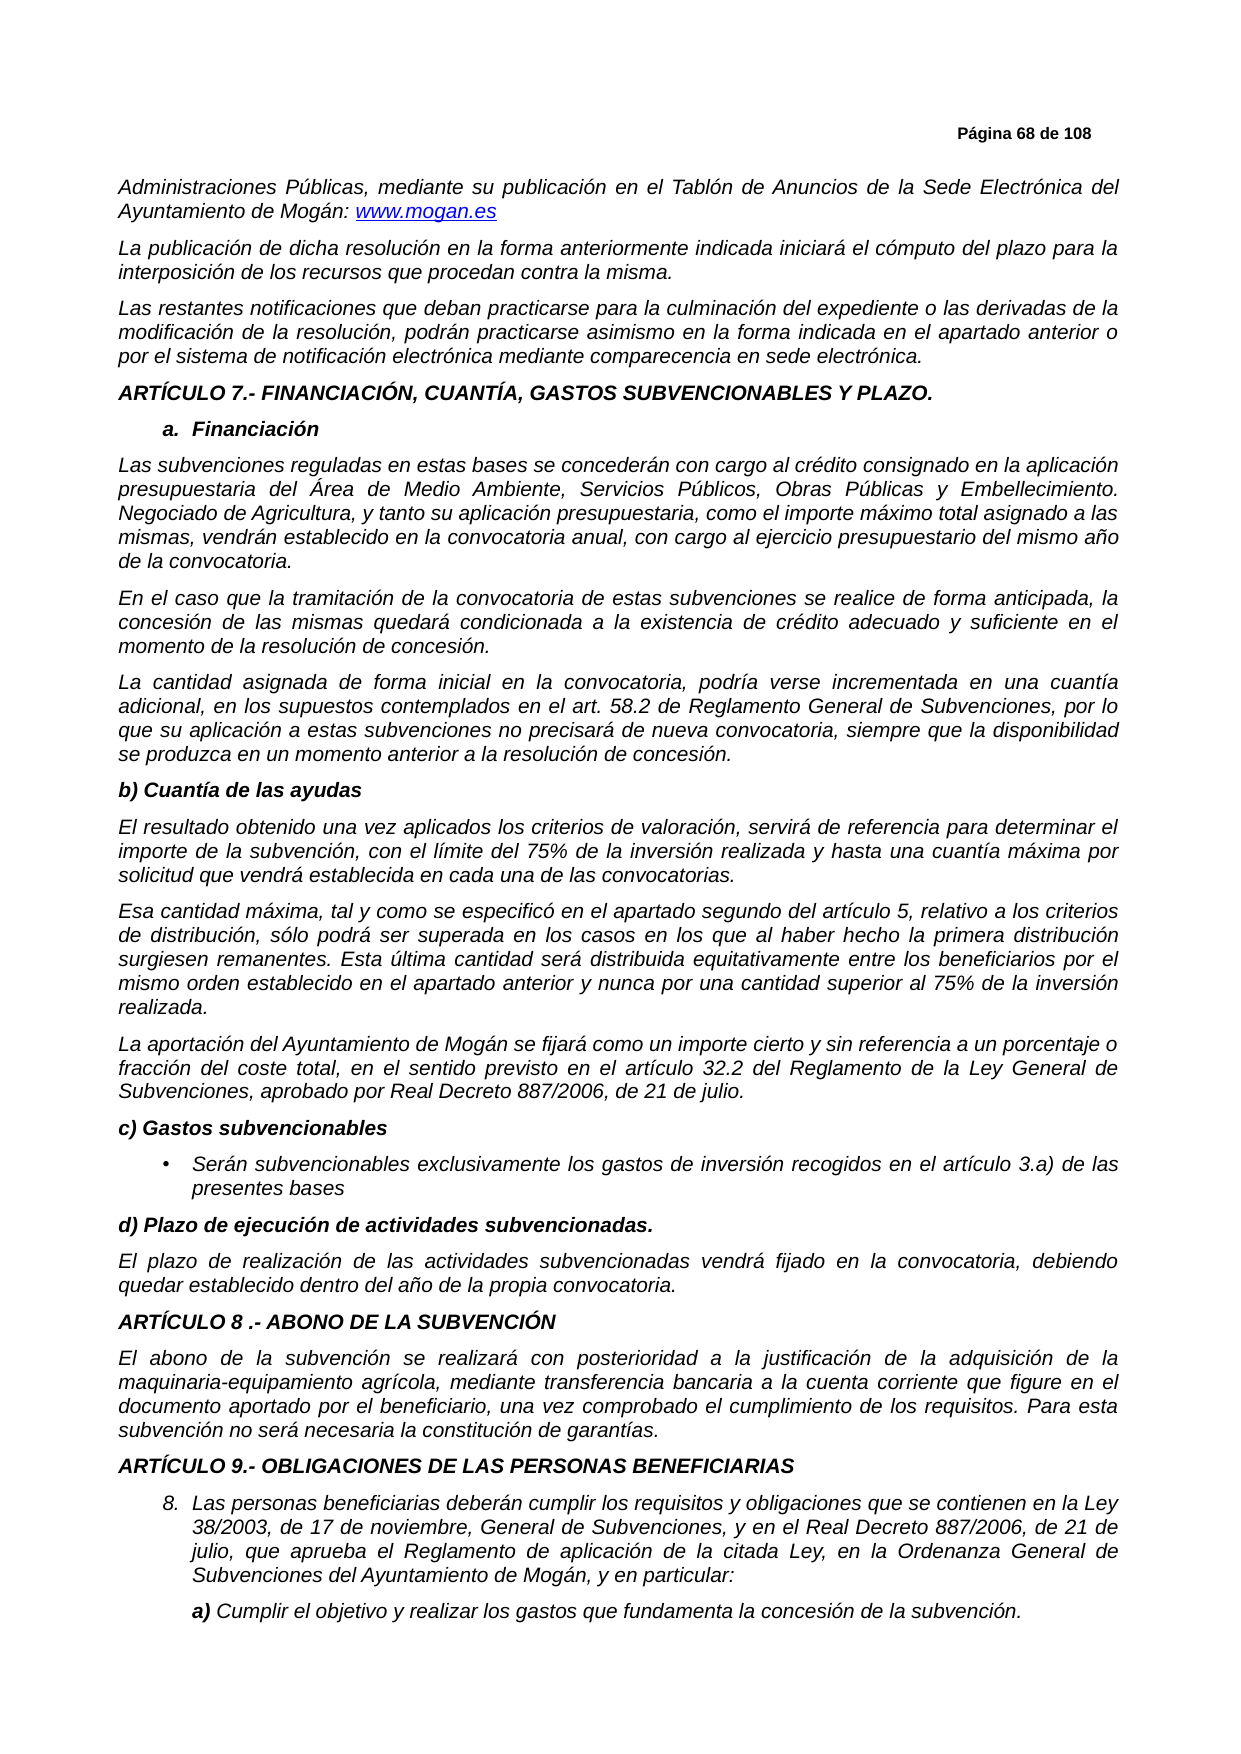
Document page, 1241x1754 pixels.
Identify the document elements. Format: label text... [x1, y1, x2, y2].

list Serán subvencionables exclusivamente los gastos de inversión recogidos en el artículo 3.a) de las presentes bases [162, 1152, 1122, 1200]
text ARTÍCULO 7.- FINANCIACIÓN, CUANTÍA, GASTOS SUBVENCIONABLES Y PLAZO. [118, 380, 1122, 404]
text El resultado obtenido una vez aplicados los criterios de valoración, servirá de referencia para determinar el importe de la subvención, con el límite del 75% de la inversión realizada y hasta una cuantía máxima por solicitud que vendrá establecida en cada una de las convocatorias. [118, 815, 1122, 887]
text ARTÍCULO 8 .- ABONO DE LA SUBVENCIÓN [118, 1309, 1122, 1333]
text Las subvenciones reguladas en estas bases se concederán con cargo al crédito consignado en la aplicación presupuestaria del Área de Medio Ambiente, Servicios Públicos, Obras Públicas y Embellecimiento. Negociado de Agricultura, y tanto su aplicación presupuestaria, como el importe máximo total asignado a las mismas, vendrán establecido en la convocatoria anual, con cargo al ejercicio presupuestario del mismo año de la convocatoria. [118, 453, 1122, 573]
text El abono de la subvención se realizará con posterioridad a la justificación de la adquisición de la maquinaria-equipamiento agrícola, mediante transferencia bancaria a la cuenta corriente que figure en el documento aportado por el beneficiario, una vez comprobado el cumplimiento de los requisitos. Para esta subvención no será necesaria la constitución de garantías. [118, 1346, 1122, 1442]
text d) Plazo de ejecución de actividades subvencionadas. [118, 1213, 1122, 1237]
list a) Cumplir el objetivo y realizar los gastos que fundamenta la concesión de la subvención. [162, 1599, 1122, 1623]
list Financiación [162, 417, 1122, 441]
text Las restantes notificaciones que deban practicarse para la culminación del expediente o las derivadas de la modificación de la resolución, podrán practicarse asimismo en la forma indicada en el apartado anterior o por el sistema de notificación electrónica mediante comparecencia en sede electrónica. [118, 296, 1122, 368]
text La aportación del Ayuntamiento de Mogán se fijará como un importe cierto y sin referencia a un porcentaje o fracción del coste total, en el sentido previsto en el artículo 32.2 del Reglamento de la Ley General de Subvenciones, aprobado por Real Decreto 887/2006, de 21 de julio. [118, 1031, 1122, 1103]
text La cantidad asignada de forma inicial en la convocatoria, podría verse incrementada en una cuantía adicional, en los supuestos contemplados en el art. 58.2 de Reglamento General de Subvenciones, por lo que su aplicación a estas subvenciones no precisará de nueva convocatoria, siempre que la disponibilidad se produzca en un momento anterior a la resolución de concesión. [118, 670, 1122, 766]
text El plazo de realización de las actividades subvencionadas vendrá fijado en la convocatoria, debiendo quedar establecido dentro del año de la propia convocatoria. [118, 1249, 1122, 1297]
text Esa cantidad máxima, tal y como se especificó en el apartado segundo del artículo 5, relativo a los criterios de distribución, sólo podrá ser superada en los casos en los que al haber hecho la primera distribución surgiesen remanentes. Esta última cantidad será distribuida equitativamente entre los beneficiarios por el mismo orden establecido en el apartado anterior y nunca por una cantidad superior al 75% de la inversión realizada. [118, 899, 1122, 1019]
text Administraciones Públicas, mediante su publicación en el Tablón de Anuncios de la Sede Electrónica del Ayuntamiento de Mogán: www.mogan.es [118, 175, 1122, 223]
text b) Cuantía de las ayudas [118, 778, 1122, 802]
text En el caso que la tramitación de la convocatoria de estas subvenciones se realice de forma anticipada, la concesión de las mismas quedará condicionada a la existencia de crédito adecuado y suficiente en el momento de la resolución de concesión. [118, 586, 1122, 657]
text La publicación de dicha resolución en la forma anteriormente indicada iniciará el cómputo del plazo para la interposición de los recursos que procedan contra la misma. [118, 236, 1122, 283]
text ARTÍCULO 9.- OBLIGACIONES DE LAS PERSONAS BENEFICIARIAS [118, 1454, 1122, 1478]
text c) Gastos subvencionables [118, 1116, 1122, 1140]
list Las personas beneficiarias deberán cumplir los requisitos y obligaciones que se contienen en la Ley 38/2003, de 17 de noviembre, General de Subvenciones, y en el Real Decreto 887/2006, de 21 de julio, que aprueba el Reglamento de aplicación de la citada Ley, en la Ordenanza General de Subvenciones del Ayuntamiento de Mogán, y en particular: [162, 1491, 1122, 1587]
